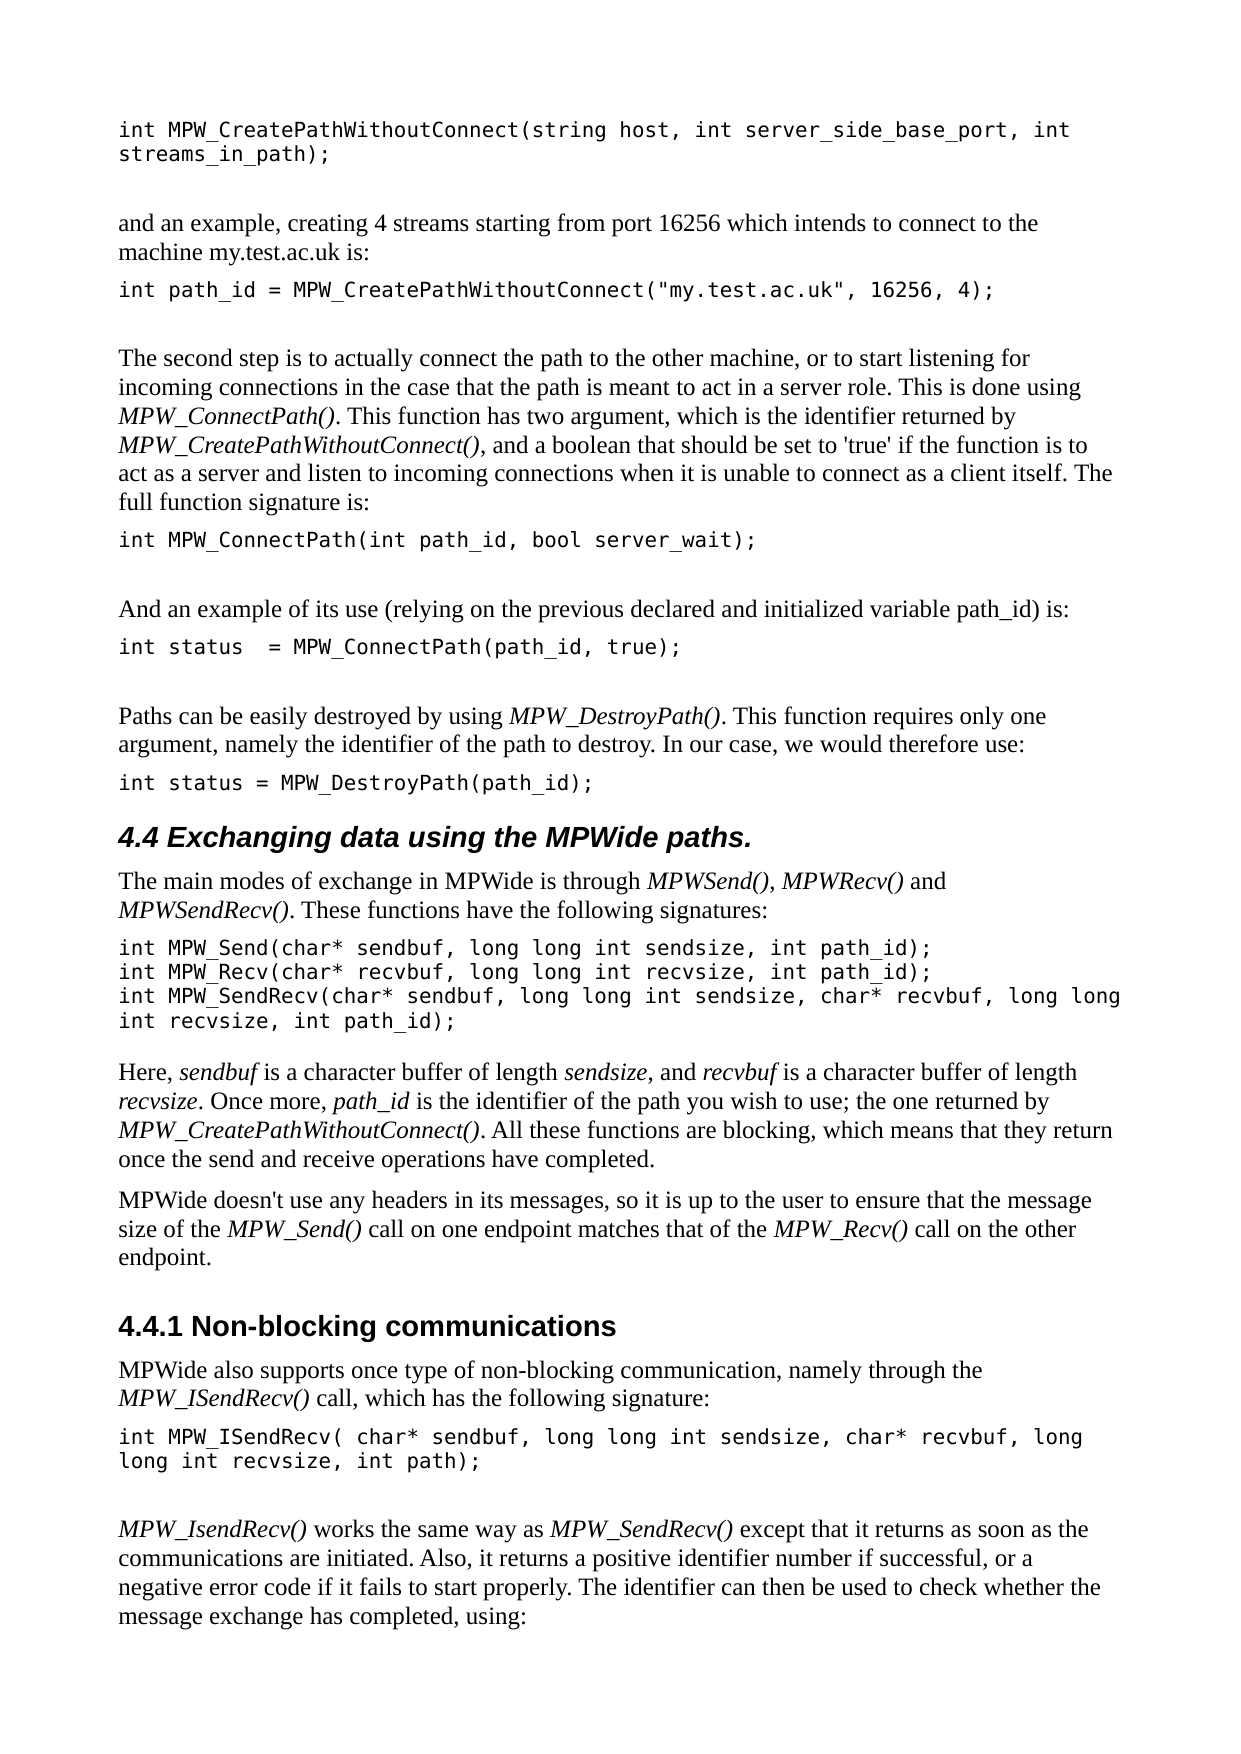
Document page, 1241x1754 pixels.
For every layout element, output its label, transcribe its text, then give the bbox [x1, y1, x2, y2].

text int MPW_Recv(char* recvbuf, long long int recvsize, int path_id); [118, 960, 1122, 984]
text The main modes of exchange in MPWide is through MPWSend(), MPWRecv() and MPWSendRecv(). These functions have the following signatures: [118, 866, 1122, 923]
text int status = MPW_DestroyPath(path_id); [118, 771, 1122, 795]
text int MPW_Send(char* sendbuf, long long int sendsize, int path_id); [118, 936, 1122, 960]
text int MPW_ConnectPath(int path_id, bool server_wait); [118, 528, 1122, 553]
text MPWide also supports once type of non-blocking communication, namely through the MPW_ISendRecv() call, which has the following signature: [118, 1355, 1122, 1412]
text And an example of its use (relying on the previous declared and initialized variable path_id) is: [118, 594, 1122, 623]
text int path_id = MPW_CreatePathWithoutConnect("my.test.ac.uk", 16256, 4); [118, 278, 1122, 302]
text int MPW_ISendRecv( char* sendbuf, long long int sendsize, char* recvbuf, long long int recvsize, int path); [118, 1425, 1122, 1473]
text Paths can be easily destroyed by using MPW_DestroyPath(). This function requires only one argument, namely the identifier of the path to destroy. In our case, we would therefore use: [118, 701, 1122, 758]
text The second step is to actually connect the path to the other machine, or to start listening for incoming connections in the case that the path is meant to act in a server role. This is done using MPW_ConnectPath(). This function has two argument, which is the identifier returned by MPW_CreatePathWithoutConnect(), and a boolean that should be set to 'true' if the function is to act as a server and listen to incoming connections when it is unable to connect as a client itself. The full function signature is: [118, 343, 1122, 516]
text int MPW_SendRecv(char* sendbuf, long long int sendsize, char* recvbuf, long long int recvsize, int path_id); [118, 984, 1122, 1033]
text and an example, creating 4 streams starting from port 16256 which intends to connect to the machine my.test.ac.uk is: [118, 208, 1122, 265]
text int MPW_CreatePathWithoutConnect(string host, int server_side_base_port, int streams_in_path); [118, 118, 1122, 167]
text Here, sendbuf is a character buffer of length sendsize, and recvbuf is a character buffer of length recvsize. Once more, path_id is the identifier of the path you wish to use; the one returned by MPW_CreatePathWithoutConnect(). All these functions are blocking, which means that they return once the send and receive operations have completed. [118, 1057, 1122, 1172]
text int status = MPW_ConnectPath(path_id, true); [118, 635, 1122, 659]
text MPW_IsendRecv() works the same way as MPW_SendRecv() except that it returns as soon as the communications are initiated. Also, it returns a positive identifier number if successful, or a negative error code if it fails to start properly. The identifier can then be used to check whether the message exchange has completed, using: [118, 1514, 1122, 1629]
text MPWide doesn't use any headers in its messages, so it is up to the user to ensure that the message size of the MPW_Send() call on one endpoint matches that of the MPW_Recv() call on the other endpoint. [118, 1185, 1122, 1271]
subtitle 4.4.1 Non-blocking communications [118, 1309, 1122, 1342]
subtitle 4.4 Exchanging data using the MPWide paths. [118, 820, 1122, 853]
